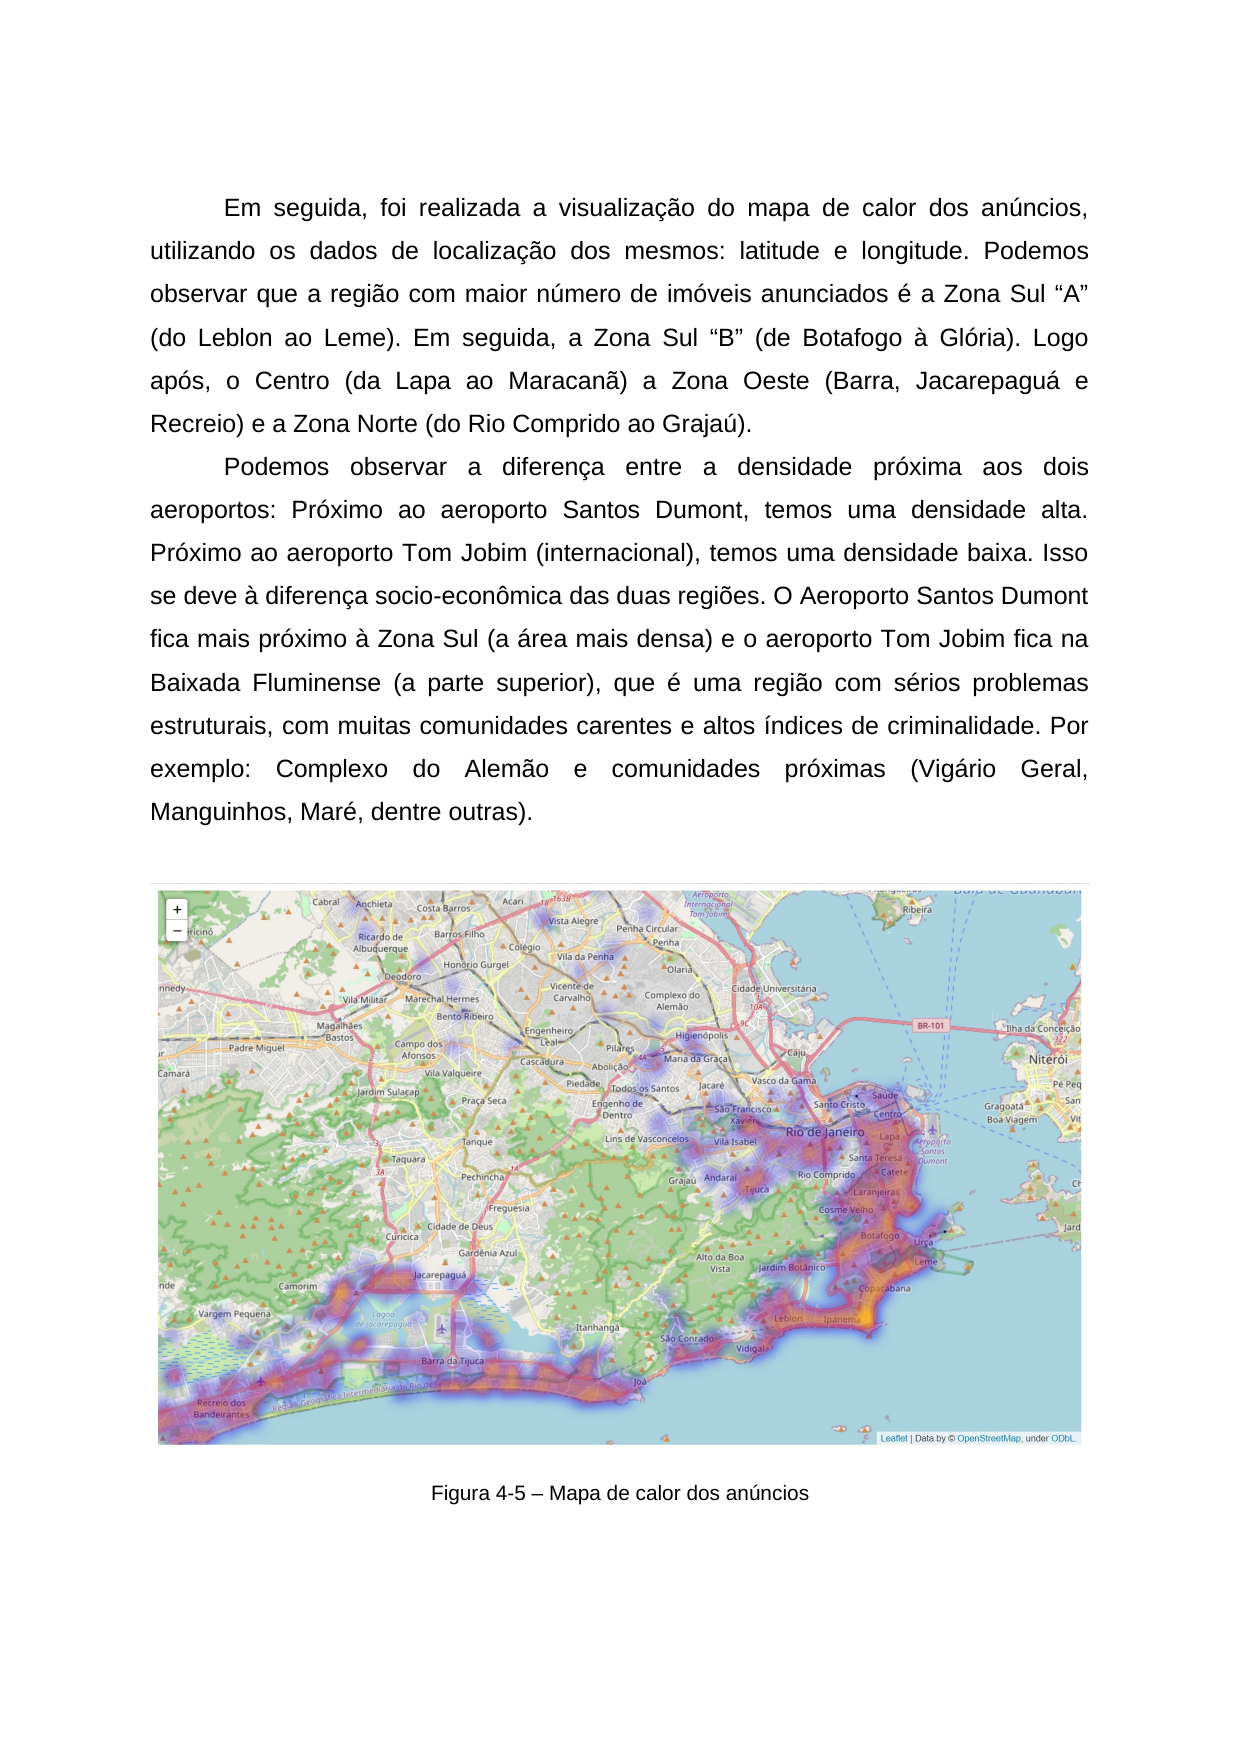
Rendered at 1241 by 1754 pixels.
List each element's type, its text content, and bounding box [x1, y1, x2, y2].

picture [150, 883, 1091, 1454]
text Figura 4-5 – Mapa de calor dos anúncios [150, 1454, 1090, 1504]
text Podemos observar a diferença entre a densidade próxima aos dois aeroportos: Próximo ao aeroporto Santos Dumont, temos uma densidade alta. Próximo ao aeroporto Tom Jobim (internacional), temos uma densidade baixa. Isso se deve à diferença socio-econômica das duas regiões. O Aeroporto Santos Dumont fica mais próximo à Zona Sul (a área mais densa) e o aeroporto Tom Jobim fica na Baixada Fluminense (a parte superior), que é uma região com sérios problemas estruturais, com muitas comunidades carentes e altos índices de criminalidade. Por exemplo: Complexo do Alemão e comunidades próximas (Vigário Geral, Manguinhos, Maré, dentre outras). [150, 452, 1090, 826]
text Em seguida, foi realizada a visualização do mapa de calor dos anúncios, utilizando os dados de localização dos mesmos: latitude e longitude. Podemos observar que a região com maior número de imóveis anunciados é a Zona Sul “A” (do Leblon ao Leme). Em seguida, a Zona Sul “B” (de Botafogo à Glória). Logo após, o Centro (da Lapa ao Maracanã) a Zona Oeste (Barra, Jacarepaguá e Recreio) e a Zona Norte (do Rio Comprido ao Grajaú). [150, 193, 1090, 437]
